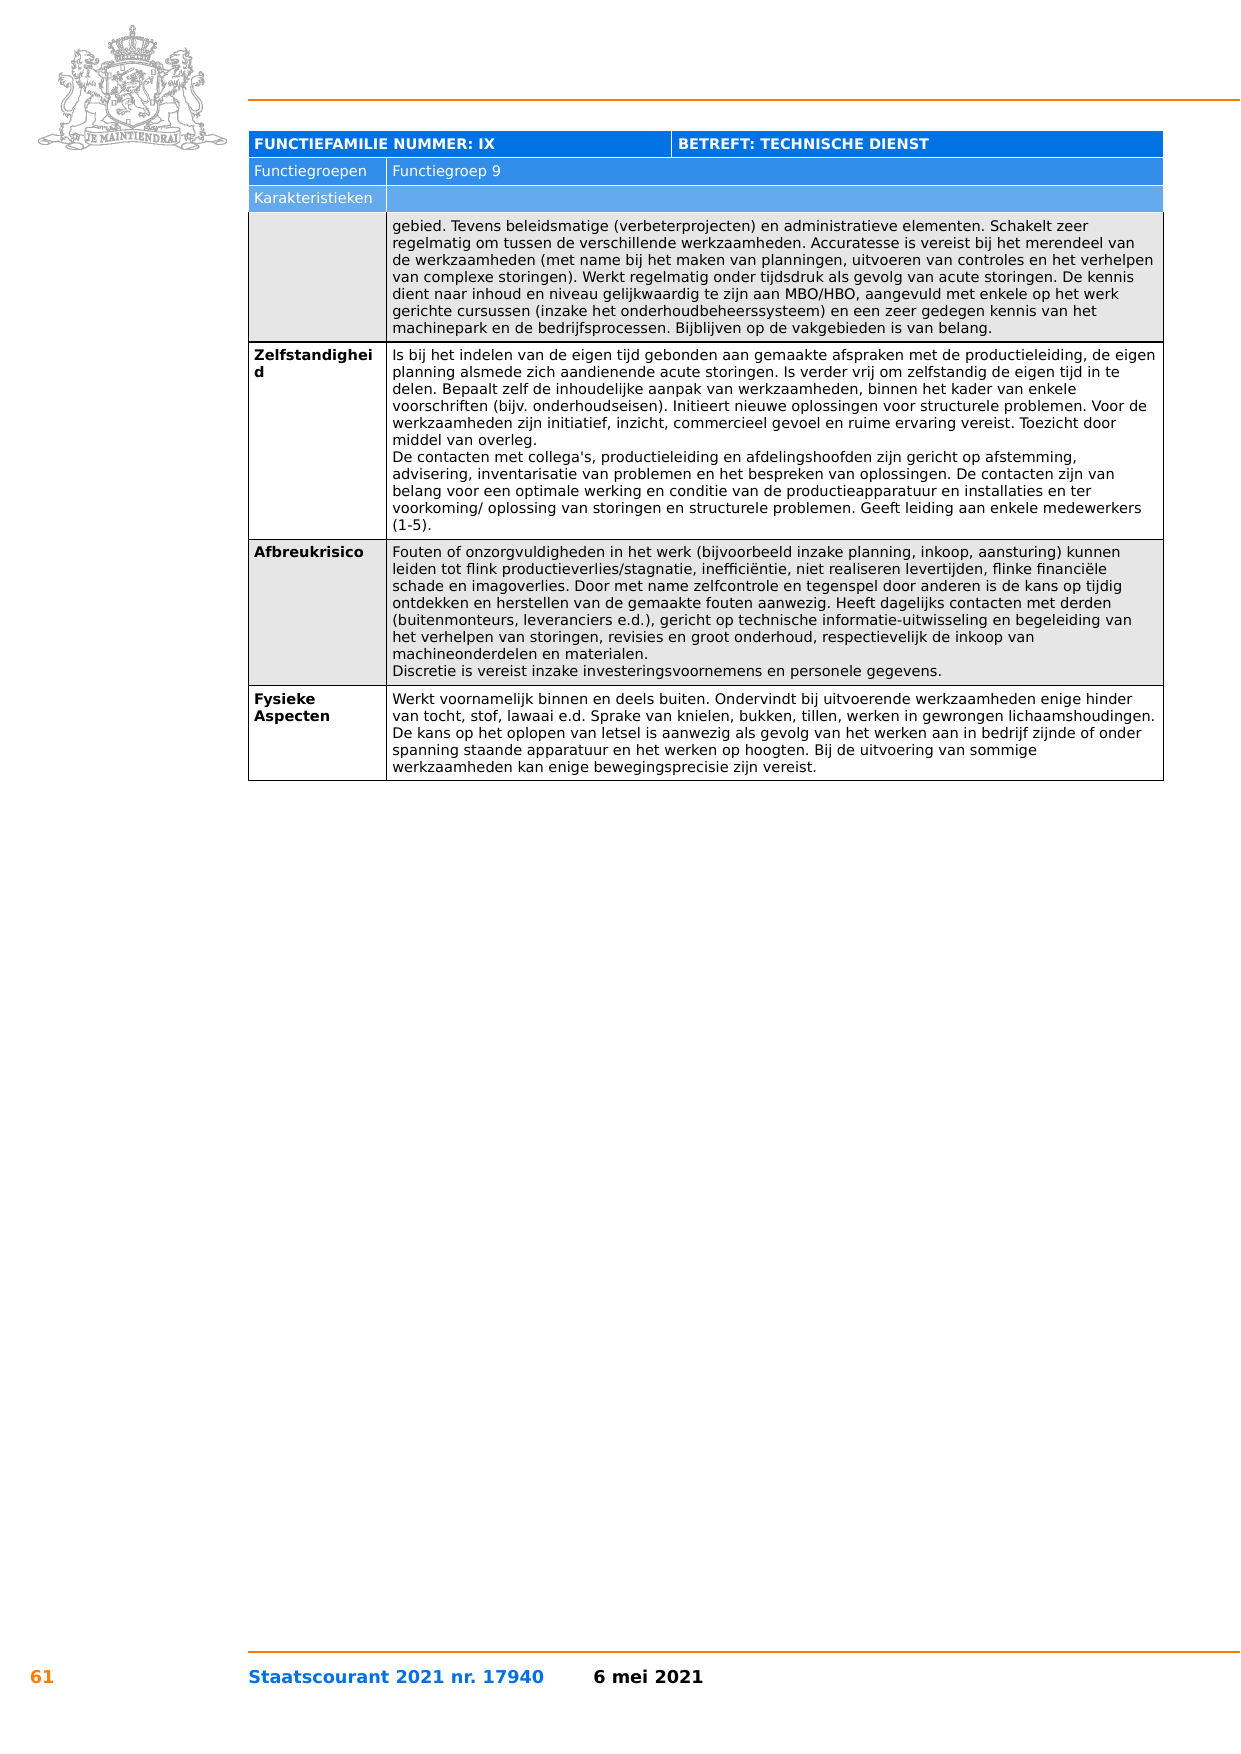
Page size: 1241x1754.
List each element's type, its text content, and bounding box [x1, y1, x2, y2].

table_cell Fouten of onzorgvuldigheden in het werk (bijvoorbeeld inzake planning, inkoop, aansturing) kunnen leiden tot flink productieverlies/stagnatie, inefficiëntie, niet realiseren levertijden, flinke financiële schade en imagoverlies. Door met name zelfcontrole en tegenspel door anderen is de kans op tijdig ontdekken en herstellen van de gemaakte fouten aanwezig. Heeft dagelijks contacten met derden (buitenmonteurs, leveranciers e.d.), gericht op technische informatie-uitwisseling en begeleiding van het verhelpen van storingen, revisies en groot onderhoud, respectievelijk de inkoop van machineonderdelen en materialen. Discretie is vereist inzake investeringsvoornemens en personele gegevens. [387, 540, 1163, 685]
table_cell Fysieke Aspecten [249, 686, 386, 780]
table_header BETREFT: TECHNISCHE DIENST [672, 131, 1163, 157]
table_cell Zelfstandigheid [249, 343, 386, 538]
picture [38, 25, 227, 150]
table_cell Functiegroepen [249, 158, 386, 185]
table_cell Werkt voornamelijk binnen en deels buiten. Ondervindt bij uitvoerende werkzaamheden enige hinder van tocht, stof, lawaai e.d. Sprake van knielen, bukken, tillen, werken in gewrongen lichaamshoudingen. De kans op het oplopen van letsel is aanwezig als gevolg van het werken aan in bedrijf zijnde of onder spanning staande apparatuur en het werken op hoogten. Bij de uitvoering van sommige werkzaamheden kan enige bewegingsprecisie zijn vereist. [387, 686, 1163, 780]
table_cell Functiegroep 9 [387, 158, 1163, 185]
table_cell Is bij het indelen van de eigen tijd gebonden aan gemaakte afspraken met de productieleiding, de eigen planning alsmede zich aandienende acute storingen. Is verder vrij om zelfstandig de eigen tijd in te delen. Bepaalt zelf de inhoudelijke aanpak van werkzaamheden, binnen het kader van enkele voorschriften (bijv. onderhoudseisen). Initieert nieuwe oplossingen voor structurele problemen. Voor de werkzaamheden zijn initiatief, inzicht, commercieel gevoel en ruime ervaring vereist. Toezicht door middel van overleg. De contacten met collega's, productieleiding en afdelingshoofden zijn gericht op afstemming, advisering, inventarisatie van problemen en het bespreken van oplossingen. De contacten zijn van belang voor een optimale werking en conditie van de productieapparatuur en installaties en ter voorkoming/ oplossing van storingen en structurele problemen. Geeft leiding aan enkele medewerkers (1-5). [387, 343, 1163, 538]
table_cell gebied. Tevens beleidsmatige (verbeterprojecten) en administratieve elementen. Schakelt zeer regelmatig om tussen de verschillende werkzaamheden. Accuratesse is vereist bij het merendeel van de werkzaamheden (met name bij het maken van planningen, uitvoeren van controles en het verhelpen van complexe storingen). Werkt regelmatig onder tijdsdruk als gevolg van acute storingen. De kennis dient naar inhoud en niveau gelijkwaardig te zijn aan MBO/HBO, aangevuld met enkele op het werk gerichte cursussen (inzake het onderhoudbeheerssysteem) en een zeer gedegen kennis van het machinepark en de bedrijfsprocessen. Bijblijven op de vakgebieden is van belang. [387, 213, 1163, 341]
table_cell Karakteristieken [249, 186, 386, 212]
table_cell [249, 213, 386, 341]
table_cell Afbreukrisico [249, 540, 386, 685]
table_header FUNCTIEFAMILIE NUMMER: IX [249, 131, 671, 157]
table_cell [387, 186, 1163, 212]
